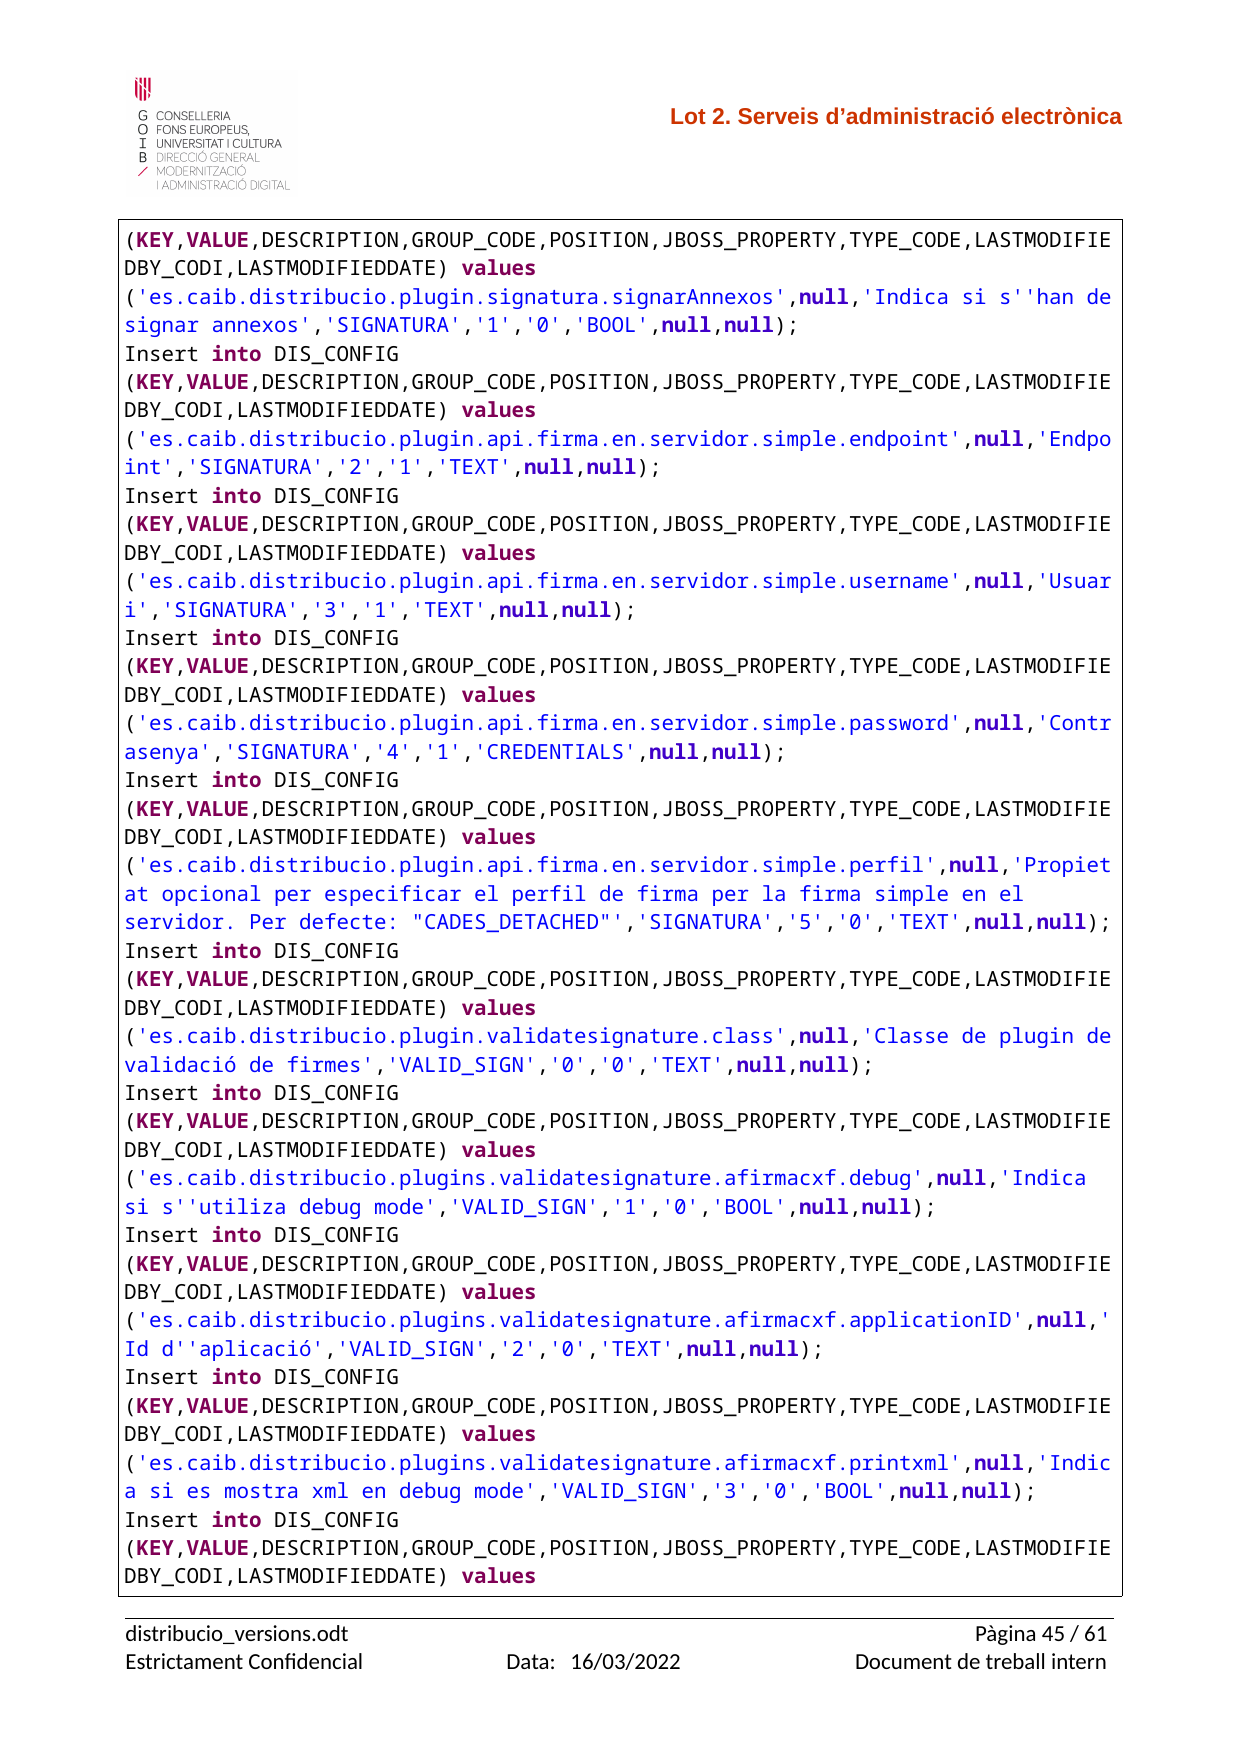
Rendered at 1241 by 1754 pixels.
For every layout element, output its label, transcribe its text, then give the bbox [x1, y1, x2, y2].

table_header (KEY,VALUE,DESCRIPTION,GROUP_CODE,POSITION,JBOSS_PROPERTY,TYPE_CODE,LASTMODIFIEDBY_CODI,LASTMODIFIEDDATE) values ('es.caib.distribucio.plugin.signatura.signarAnnexos',null,'Indica si s''han de signar annexos','SIGNATURA','1','0','BOOL',null,null); Insert into DIS_CONFIG (KEY,VALUE,DESCRIPTION,GROUP_CODE,POSITION,JBOSS_PROPERTY,TYPE_CODE,LASTMODIFIEDBY_CODI,LASTMODIFIEDDATE) values ('es.caib.distribucio.plugin.api.firma.en.servidor.simple.endpoint',null,'Endpoint','SIGNATURA','2','1','TEXT',null,null); Insert into DIS_CONFIG (KEY,VALUE,DESCRIPTION,GROUP_CODE,POSITION,JBOSS_PROPERTY,TYPE_CODE,LASTMODIFIEDBY_CODI,LASTMODIFIEDDATE) values ('es.caib.distribucio.plugin.api.firma.en.servidor.simple.username',null,'Usuari','SIGNATURA','3','1','TEXT',null,null); Insert into DIS_CONFIG (KEY,VALUE,DESCRIPTION,GROUP_CODE,POSITION,JBOSS_PROPERTY,TYPE_CODE,LASTMODIFIEDBY_CODI,LASTMODIFIEDDATE) values ('es.caib.distribucio.plugin.api.firma.en.servidor.simple.password',null,'Contrasenya','SIGNATURA','4','1','CREDENTIALS',null,null); Insert into DIS_CONFIG (KEY,VALUE,DESCRIPTION,GROUP_CODE,POSITION,JBOSS_PROPERTY,TYPE_CODE,LASTMODIFIEDBY_CODI,LASTMODIFIEDDATE) values ('es.caib.distribucio.plugin.api.firma.en.servidor.simple.perfil',null,'Propietat opcional per especificar el perfil de firma per la firma simple en el servidor. Per defecte: "CADES_DETACHED"','SIGNATURA','5','0','TEXT',null,null); Insert into DIS_CONFIG (KEY,VALUE,DESCRIPTION,GROUP_CODE,POSITION,JBOSS_PROPERTY,TYPE_CODE,LASTMODIFIEDBY_CODI,LASTMODIFIEDDATE) values ('es.caib.distribucio.plugin.validatesignature.class',null,'Classe de plugin de validació de firmes','VALID_SIGN','0','0','TEXT',null,null); Insert into DIS_CONFIG (KEY,VALUE,DESCRIPTION,GROUP_CODE,POSITION,JBOSS_PROPERTY,TYPE_CODE,LASTMODIFIEDBY_CODI,LASTMODIFIEDDATE) values ('es.caib.distribucio.plugins.validatesignature.afirmacxf.debug',null,'Indica si s''utiliza debug mode','VALID_SIGN','1','0','BOOL',null,null); Insert into DIS_CONFIG (KEY,VALUE,DESCRIPTION,GROUP_CODE,POSITION,JBOSS_PROPERTY,TYPE_CODE,LASTMODIFIEDBY_CODI,LASTMODIFIEDDATE) values ('es.caib.distribucio.plugins.validatesignature.afirmacxf.applicationID',null,'Id d''aplicació','VALID_SIGN','2','0','TEXT',null,null); Insert into DIS_CONFIG (KEY,VALUE,DESCRIPTION,GROUP_CODE,POSITION,JBOSS_PROPERTY,TYPE_CODE,LASTMODIFIEDBY_CODI,LASTMODIFIEDDATE) values ('es.caib.distribucio.plugins.validatesignature.afirmacxf.printxml',null,'Indica si es mostra xml en debug mode','VALID_SIGN','3','0','BOOL',null,null); Insert into DIS_CONFIG (KEY,VALUE,DESCRIPTION,GROUP_CODE,POSITION,JBOSS_PROPERTY,TYPE_CODE,LASTMODIFIEDBY_CODI,LASTMODIFIEDDATE) values [119, 220, 1122, 1596]
picture [126, 70, 299, 197]
